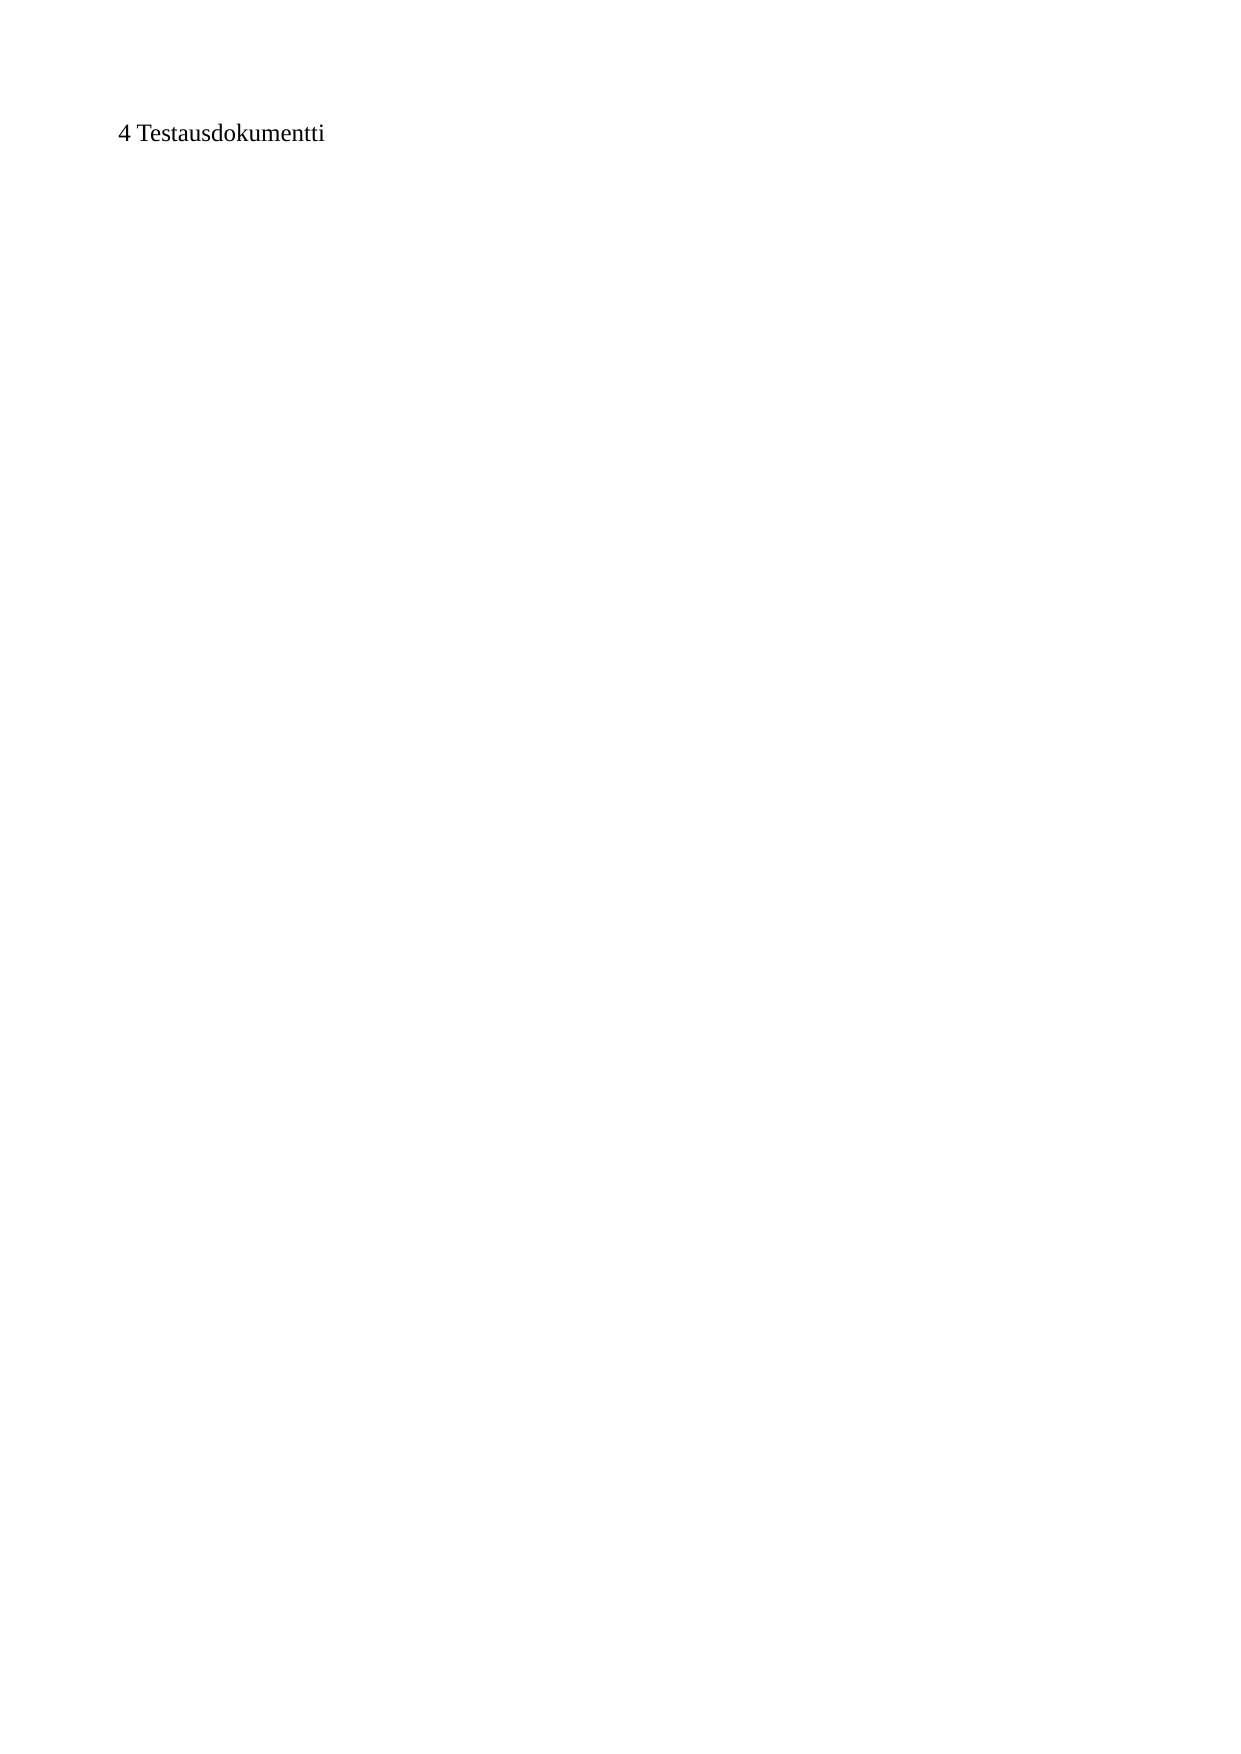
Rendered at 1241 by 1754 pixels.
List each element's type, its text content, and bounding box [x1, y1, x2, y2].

text 4 Testausdokumentti [118, 118, 1122, 147]
